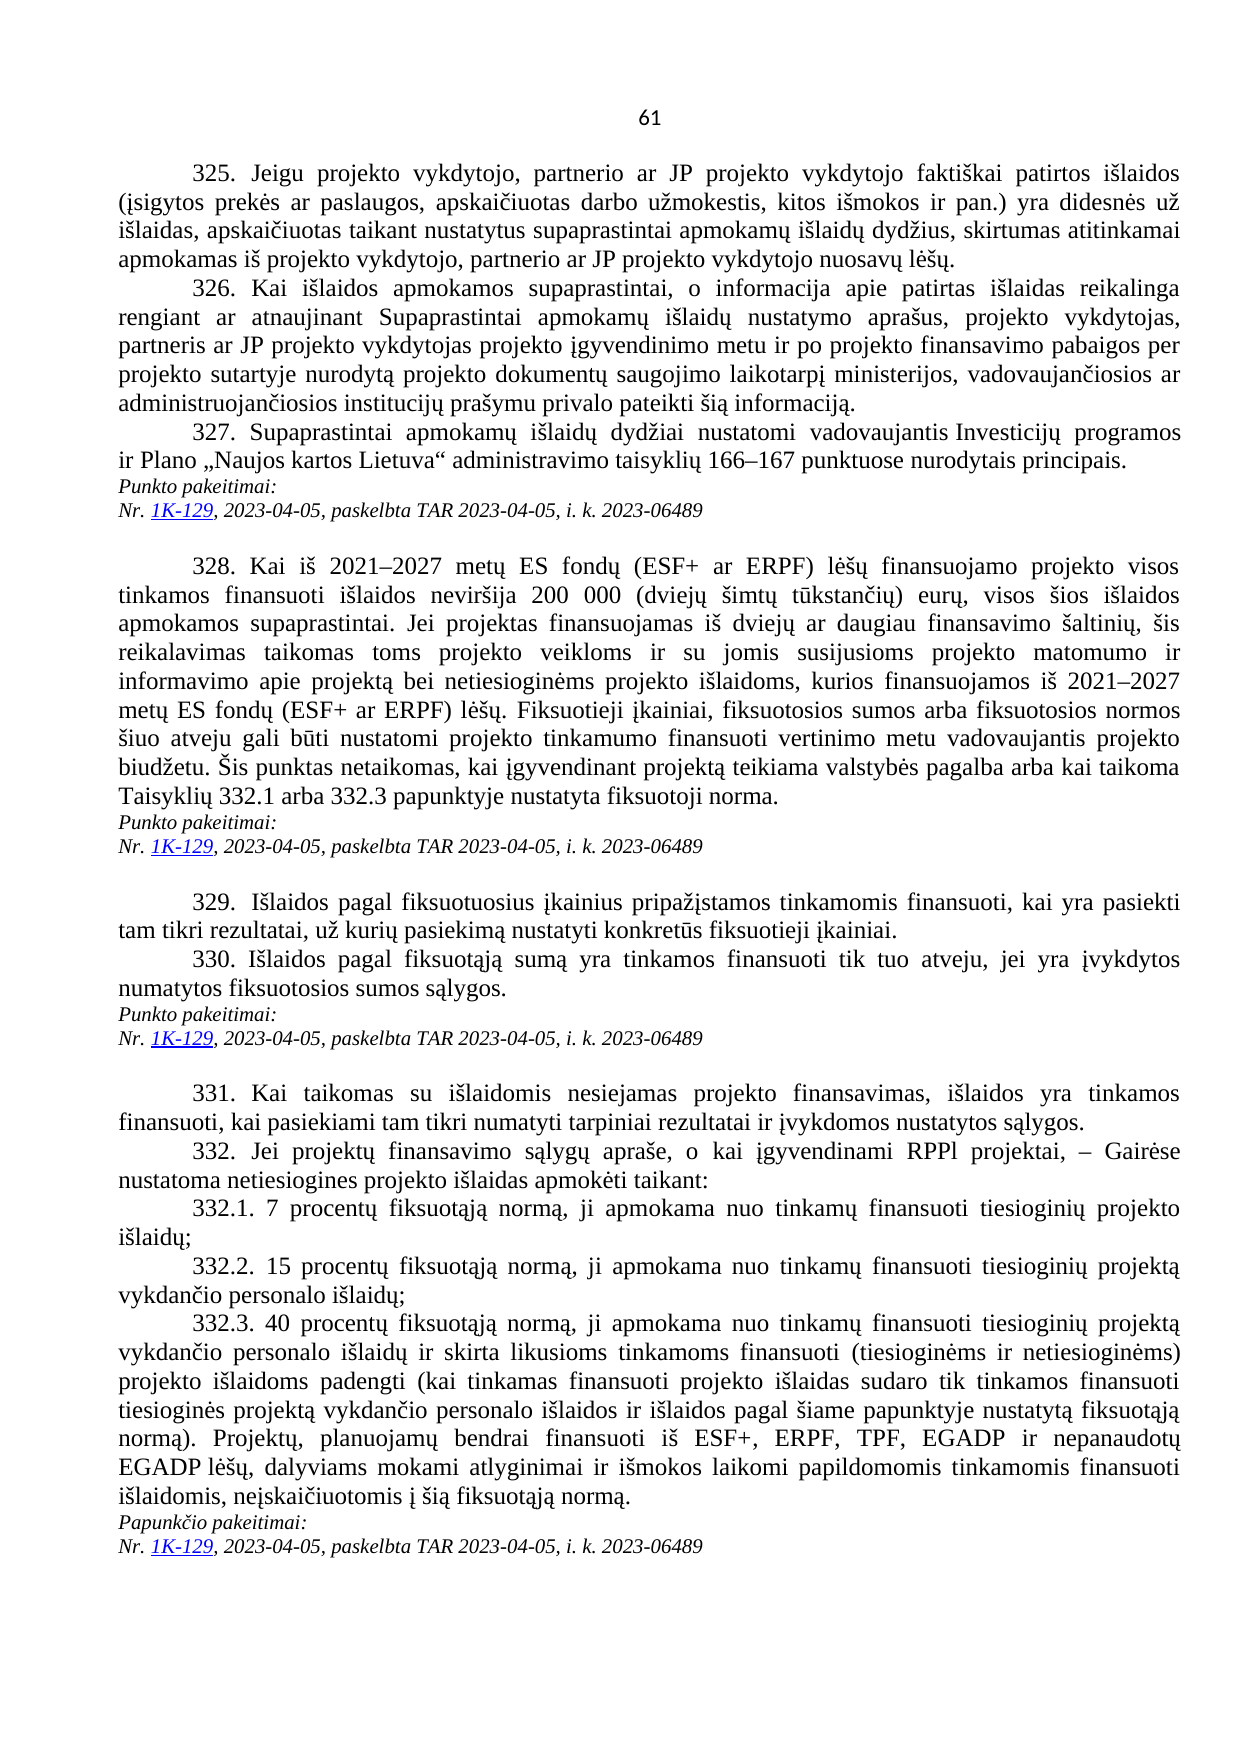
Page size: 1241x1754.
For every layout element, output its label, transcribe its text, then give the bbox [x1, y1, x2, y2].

text 331. Kai taikomas su išlaidomis nesiejamas projekto finansavimas, išlaidos yra tinkamos finansuoti, kai pasiekiami tam tikri numatyti tarpiniai rezultatai ir įvykdomos nustatytos sąlygos. [118, 1078, 1181, 1136]
text Punkto pakeitimai: [118, 810, 1181, 834]
text 325. Jeigu projekto vykdytojo, partnerio ar JP projekto vykdytojo faktiškai patirtos išlaidos (įsigytos prekės ar paslaugos, apskaičiuotas darbo užmokestis, kitos išmokos ir pan.) yra didesnės už išlaidas, apskaičiuotas taikant nustatytus supaprastintai apmokamų išlaidų dydžius, skirtumas atitinkamai apmokamas iš projekto vykdytojo, partnerio ar JP projekto vykdytojo nuosavų lėšų. [118, 158, 1181, 273]
text Nr. 1K-129, 2023-04-05, paskelbta TAR 2023-04-05, i. k. 2023-06489 [118, 834, 1181, 858]
text 332.2. 15 procentų fiksuotąją normą, ji apmokama nuo tinkamų finansuoti tiesioginių projektą vykdančio personalo išlaidų; [118, 1251, 1181, 1308]
text Nr. 1K-129, 2023-04-05, paskelbta TAR 2023-04-05, i. k. 2023-06489 [118, 1026, 1181, 1050]
text Nr. 1K-129, 2023-04-05, paskelbta TAR 2023-04-05, i. k. 2023-06489 [118, 498, 1181, 522]
text 327. Supaprastintai apmokamų išlaidų dydžiai nustatomi vadovaujantis Investicijų programos ir Plano „Naujos kartos Lietuva“ administravimo taisyklių 166–167 punktuose nurodytais principais. [118, 417, 1181, 474]
text 332.1. 7 procentų fiksuotąją normą, ji apmokama nuo tinkamų finansuoti tiesioginių projekto išlaidų; [118, 1193, 1181, 1251]
text 332.3. 40 procentų fiksuotąją normą, ji apmokama nuo tinkamų finansuoti tiesioginių projektą vykdančio personalo išlaidų ir skirta likusioms tinkamoms finansuoti (tiesioginėms ir netiesioginėms) projekto išlaidoms padengti (kai tinkamas finansuoti projekto išlaidas sudaro tik tinkamos finansuoti tiesioginės projektą vykdančio personalo išlaidos ir išlaidos pagal šiame papunktyje nustatytą fiksuotąją normą). Projektų, planuojamų bendrai finansuoti iš ESF+, ERPF, TPF, EGADP ir nepanaudotų EGADP lėšų, dalyviams mokami atlyginimai ir išmokos laikomi papildomomis tinkamomis finansuoti išlaidomis, neįskaičiuotomis į šią fiksuotąją normą. [118, 1308, 1181, 1510]
text Papunkčio pakeitimai: [118, 1510, 1181, 1534]
text 326. Kai išlaidos apmokamos supaprastintai, o informacija apie patirtas išlaidas reikalinga rengiant ar atnaujinant Supaprastintai apmokamų išlaidų nustatymo aprašus, projekto vykdytojas, partneris ar JP projekto vykdytojas projekto įgyvendinimo metu ir po projekto finansavimo pabaigos per projekto sutartyje nurodytą projekto dokumentų saugojimo laikotarpį ministerijos, vadovaujančiosios ar administruojančiosios institucijų prašymu privalo pateikti šią informaciją. [118, 273, 1181, 417]
text 332. Jei projektų finansavimo sąlygų apraše, o kai įgyvendinami RPPl projektai, – Gairėse nustatoma netiesiogines projekto išlaidas apmokėti taikant: [118, 1136, 1181, 1193]
text 329. Išlaidos pagal fiksuotuosius įkainius pripažįstamos tinkamomis finansuoti, kai yra pasiekti tam tikri rezultatai, už kurių pasiekimą nustatyti konkretūs fiksuotieji įkainiai. [118, 887, 1181, 944]
text 330. Išlaidos pagal fiksuotąją sumą yra tinkamos finansuoti tik tuo atveju, jei yra įvykdytos numatytos fiksuotosios sumos sąlygos. [118, 944, 1181, 1002]
text Nr. 1K-129, 2023-04-05, paskelbta TAR 2023-04-05, i. k. 2023-06489 [118, 1534, 1181, 1558]
text Punkto pakeitimai: [118, 1002, 1181, 1026]
text Punkto pakeitimai: [118, 474, 1181, 498]
text 328. Kai iš 2021–2027 metų ES fondų (ESF+ ar ERPF) lėšų finansuojamo projekto visos tinkamos finansuoti išlaidos neviršija 200 000 (dviejų šimtų tūkstančių) eurų, visos šios išlaidos apmokamos supaprastintai. Jei projektas finansuojamas iš dviejų ar daugiau finansavimo šaltinių, šis reikalavimas taikomas toms projekto veikloms ir su jomis susijusioms projekto matomumo ir informavimo apie projektą bei netiesioginėms projekto išlaidoms, kurios finansuojamos iš 2021–2027 metų ES fondų (ESF+ ar ERPF) lėšų. Fiksuotieji įkainiai, fiksuotosios sumos arba fiksuotosios normos šiuo atveju gali būti nustatomi projekto tinkamumo finansuoti vertinimo metu vadovaujantis projekto biudžetu. Šis punktas netaikomas, kai įgyvendinant projektą teikiama valstybės pagalba arba kai taikoma Taisyklių 332.1 arba 332.3 papunktyje nustatyta fiksuotoji norma. [118, 551, 1181, 810]
